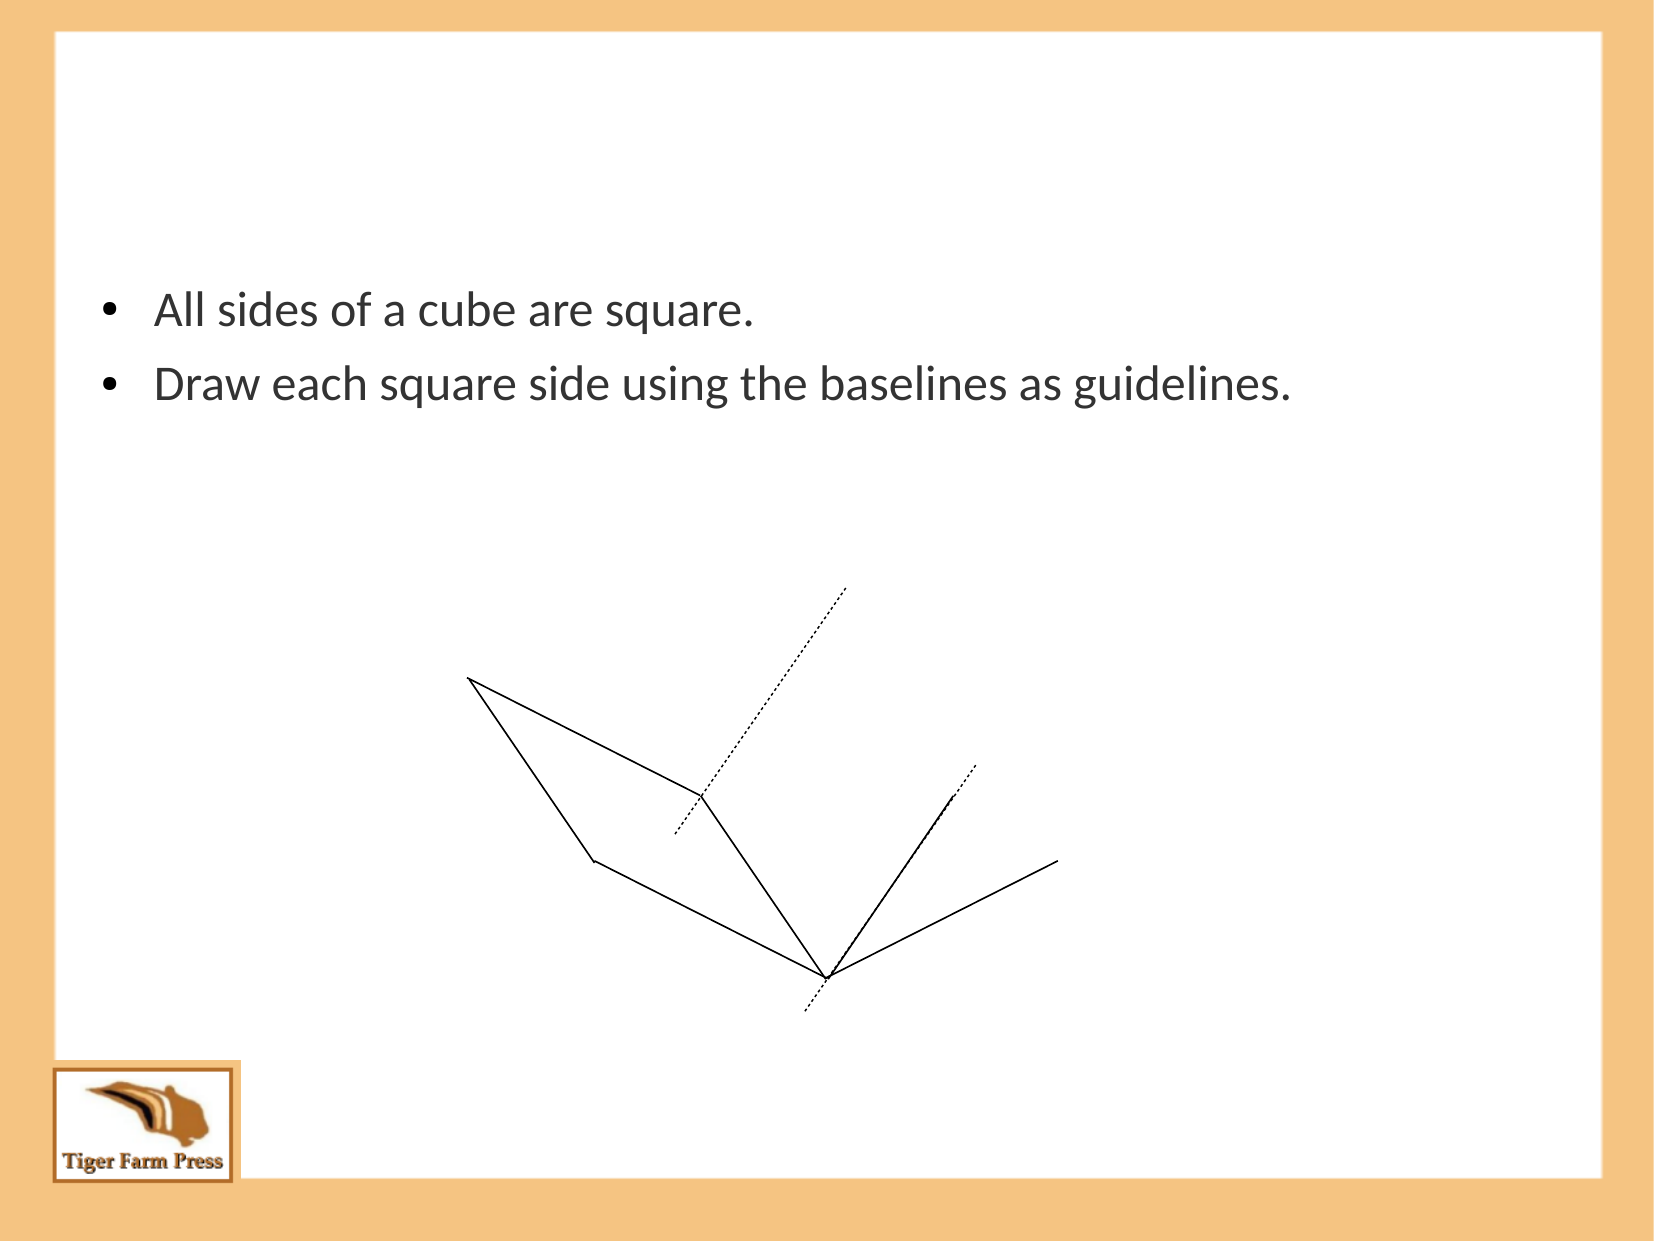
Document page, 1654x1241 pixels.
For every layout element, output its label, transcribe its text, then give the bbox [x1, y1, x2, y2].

list All sides of a cube are square. Draw each square side using the baselines as guidelines. [83, 290, 1572, 1109]
picture [0, 0, 1654, 1241]
